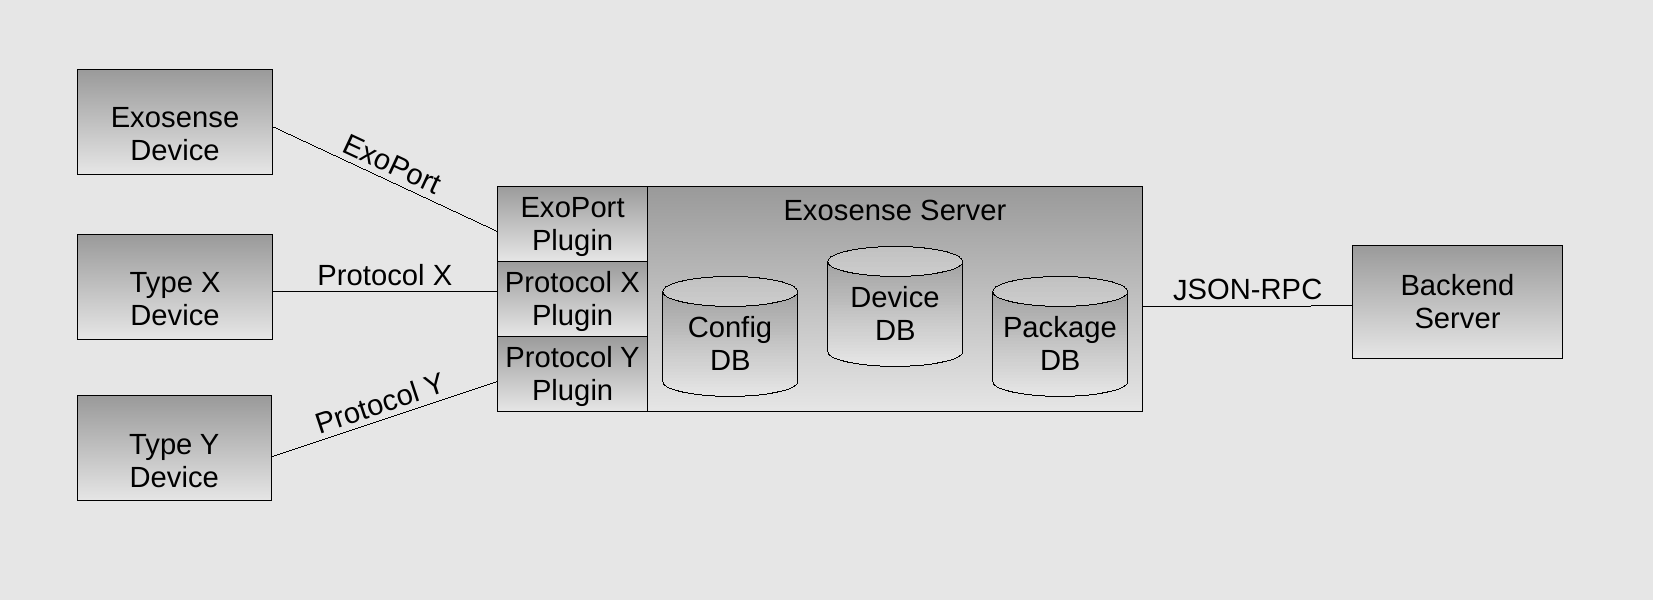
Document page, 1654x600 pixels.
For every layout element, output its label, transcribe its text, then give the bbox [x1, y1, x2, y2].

text_box Protocol Y Plugin [497, 336, 648, 412]
text_box Protocol X Plugin [497, 261, 648, 336]
text_box Exosense Device [77, 69, 273, 175]
text_box Type X Device [77, 234, 273, 340]
text_box Device DB [827, 262, 963, 367]
text_box Backend Server [1352, 245, 1563, 359]
text_box Config DB [662, 292, 798, 397]
text_box Package DB [992, 292, 1128, 397]
text_box ExoPort Plugin [497, 186, 648, 261]
text_box Type Y Device [77, 395, 272, 501]
text_box Exosense Server [648, 186, 1143, 412]
